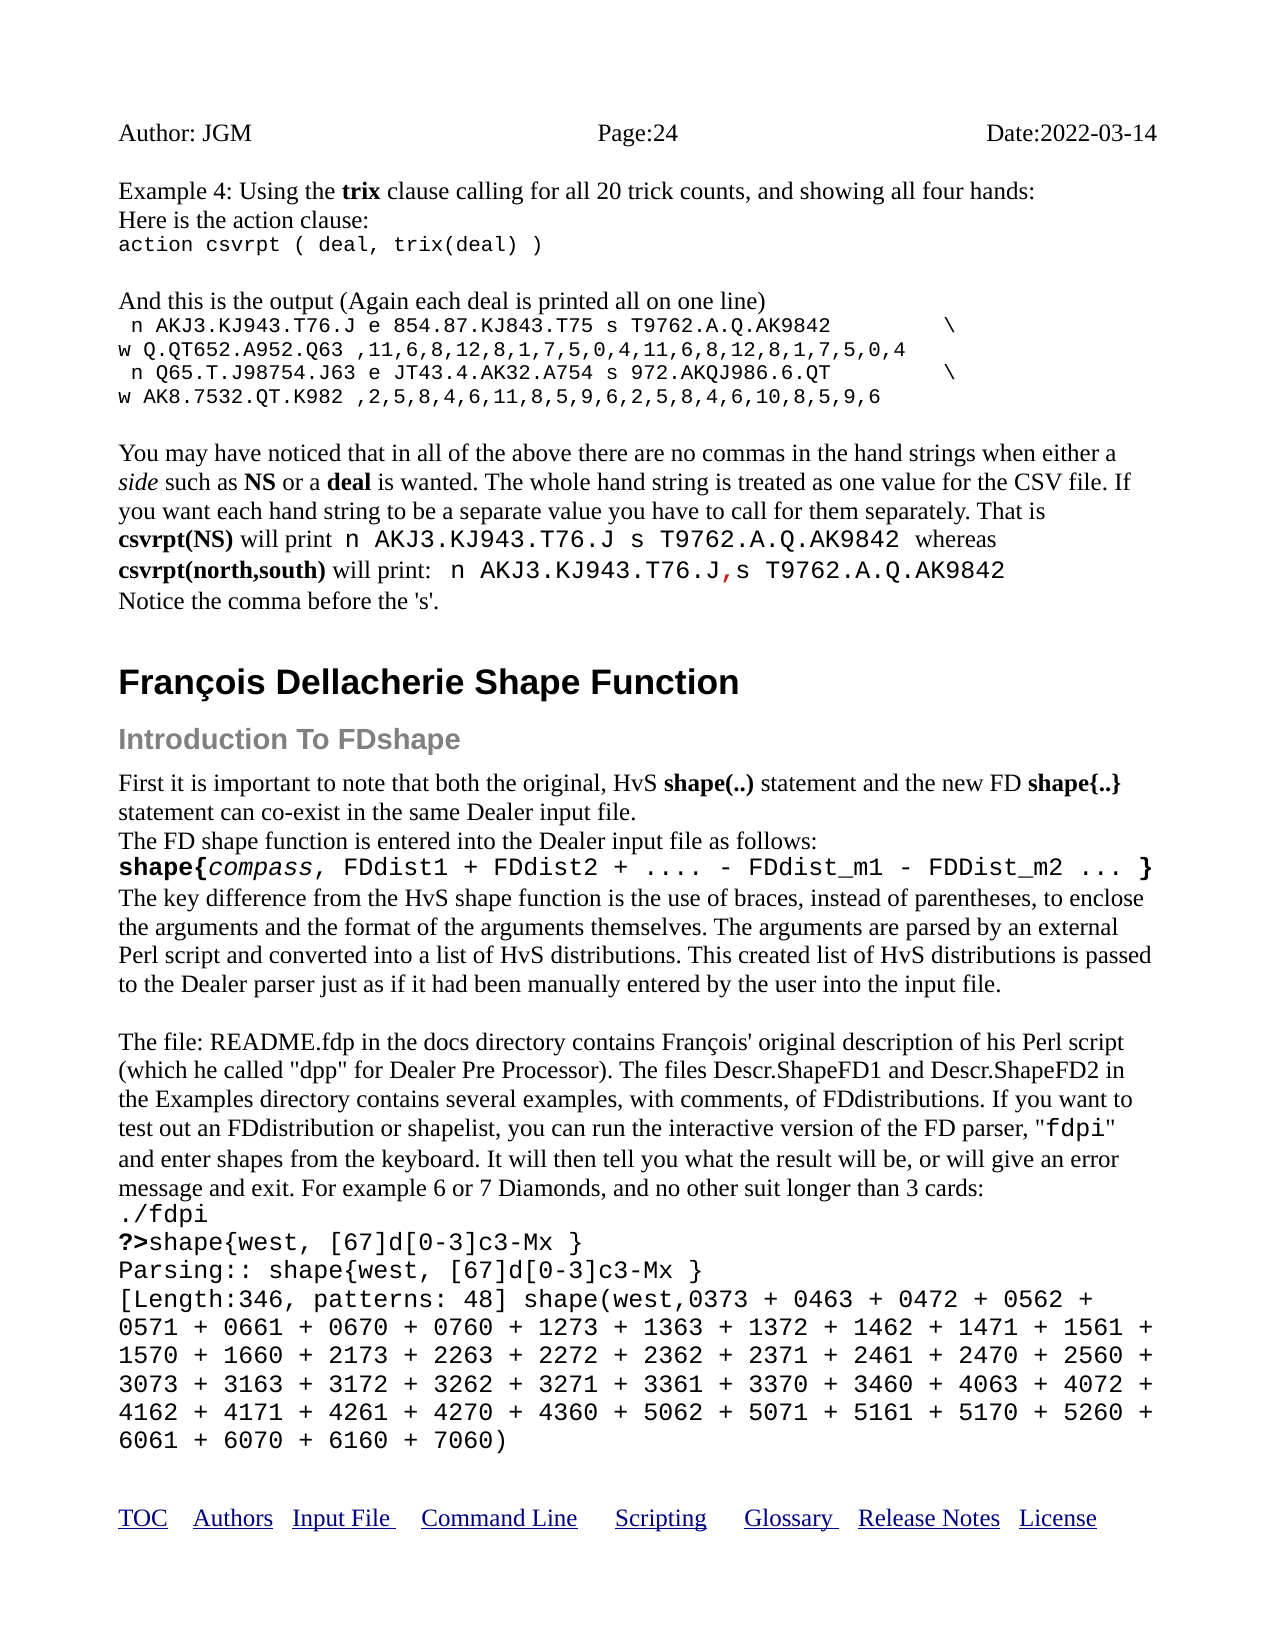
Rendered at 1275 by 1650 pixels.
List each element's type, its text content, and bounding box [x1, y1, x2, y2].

text And this is the output (Again each deal is printed all on one line) [118, 286, 1157, 315]
text shape{compass, FDdist1 + FDdist2 + .... - FDdist_m1 - FDDist_m2 ... } [118, 855, 1157, 883]
text [Length:346, patterns: 48] shape(west,0373 + 0463 + 0472 + 0562 + 0571 + 0661 + 0670 + 0760 + 1273 + 1363 + 1372 + 1462 + 1471 + 1561 + 1570 + 1660 + 2173 + 2263 + 2272 + 2362 + 2371 + 2461 + 2470 + 2560 + 3073 + 3163 + 3172 + 3262 + 3271 + 3361 + 3370 + 3460 + 4063 + 4072 + 4162 + 4171 + 4261 + 4270 + 4360 + 5062 + 5071 + 5161 + 5170 + 5260 + 6061 + 6070 + 6160 + 7060) [118, 1286, 1157, 1456]
text Here is the action clause: [118, 205, 1157, 234]
text The key difference from the HvS shape function is the use of braces, instead of parentheses, to enclose the arguments and the format of the arguments themselves. The arguments are parsed by an external Perl script and converted into a list of HvS distributions. This created list of HvS distributions is passed to the Dealer parser just as if it had been manually entered by the user into the input file. [118, 883, 1157, 998]
text The FD shape function is entered into the Dealer input file as follows: [118, 826, 1157, 855]
text ?>shape{west, [67]d[0-3]c3-Mx } [118, 1230, 1157, 1258]
text You may have noticed that in all of the above there are no commas in the hand strings when either a side such as NS or a deal is wanted. The whole hand string is treated as one value for the CSV file. If you want each hand string to be a separate value you have to call for them separately. That is csvrpt(NS) will print n AKJ3.KJ943.T76.J s T9762.A.Q.AK9842 whereas csvrpt(north,south) will print: n AKJ3.KJ943.T76.J,s T9762.A.Q.AK9842 [118, 438, 1157, 586]
text Parsing:: shape{west, [67]d[0-3]c3-Mx } [118, 1258, 1157, 1286]
text Example 4: Using the trix clause calling for all 20 trick counts, and showing all four hands: [118, 176, 1157, 205]
text Notice the comma before the 's'. [118, 586, 1157, 615]
text First it is important to note that both the original, HvS shape(..) statement and the new FD shape{..} statement can co-exist in the same Dealer input file. [118, 768, 1157, 826]
subtitle Introduction To FDshape [118, 722, 1157, 756]
text The file: README.fdp in the docs directory contains François' original description of his Perl script (which he called "dpp" for Dealer Pre Processor). The files Descr.ShapeFD1 and Descr.ShapeFD2 in the Examples directory contains several examples, with comments, of FDdistributions. If you want to test out an FDdistribution or shapelist, you can run the interactive version of the FD parser, "fdpi" and enter shapes from the keyboard. It will then tell you what the result will be, or will give an error message and exit. For example 6 or 7 Diamonds, and no other suit longer than 3 cards: [118, 1027, 1157, 1201]
text action csvrpt ( deal, trix(deal) ) [118, 234, 1157, 257]
text n Q65.T.J98754.J63 e JT43.4.AK32.A754 s 972.AKQJ986.6.QT \ [118, 362, 1157, 386]
subtitle François Dellacherie Shape Function [118, 661, 1157, 702]
text w AK8.7532.QT.K982 ,2,5,8,4,6,11,8,5,9,6,2,5,8,4,6,10,8,5,9,6 [118, 386, 1157, 409]
text w Q.QT652.A952.Q63 ,11,6,8,12,8,1,7,5,0,4,11,6,8,12,8,1,7,5,0,4 [118, 339, 1157, 362]
text ./fdpi [118, 1201, 1157, 1230]
text n AKJ3.KJ943.T76.J e 854.87.KJ843.T75 s T9762.A.Q.AK9842 \ [118, 315, 1157, 339]
